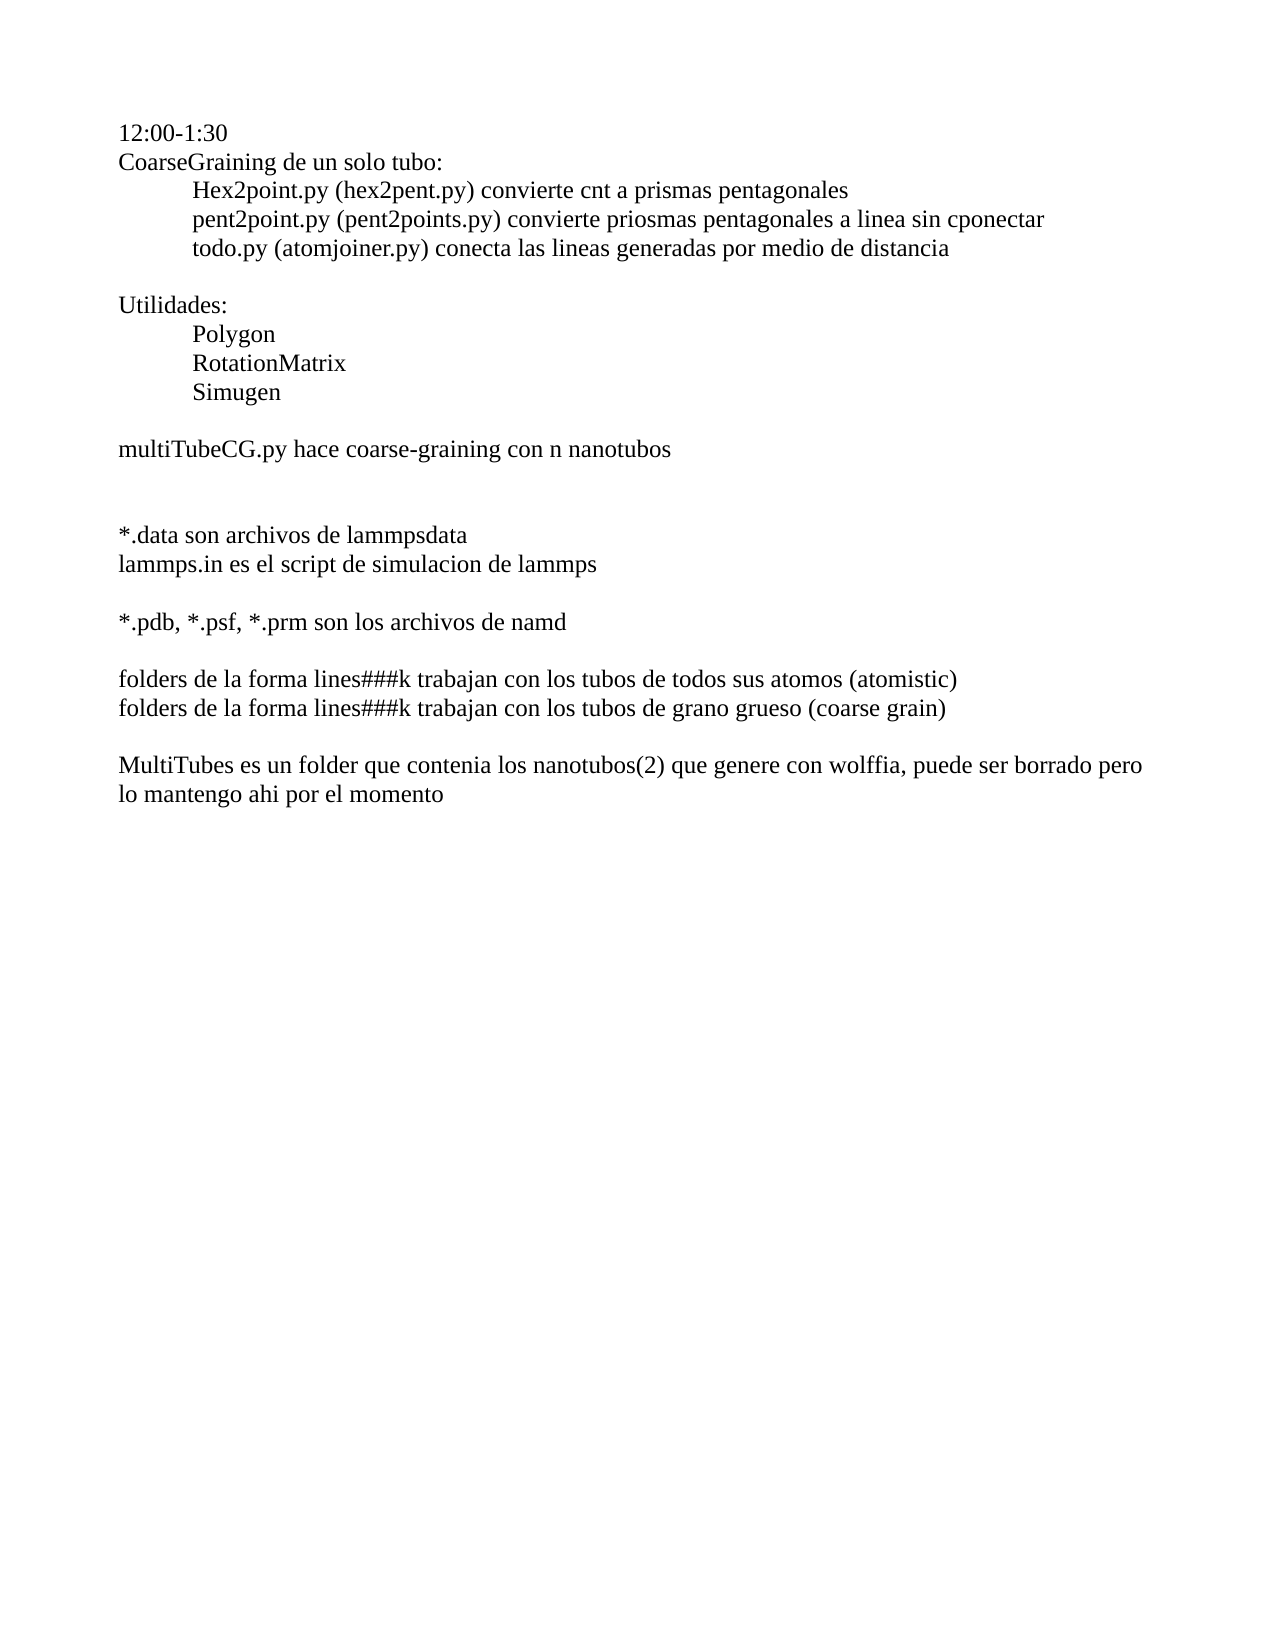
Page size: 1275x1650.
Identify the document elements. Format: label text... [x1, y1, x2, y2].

text CoarseGraining de un solo tubo: [118, 147, 1157, 176]
text Utilidades: [118, 291, 1157, 319]
text todo.py (atomjoiner.py) conecta las lineas generadas por medio de distancia [118, 233, 1157, 262]
text lammps.in es el script de simulacion de lammps [118, 549, 1157, 578]
text *.pdb, *.psf, *.prm son los archivos de namd [118, 607, 1157, 636]
text folders de la forma lines###k trabajan con los tubos de grano grueso (coarse grain) [118, 693, 1157, 722]
text 12:00-1:30 [118, 118, 1157, 147]
text Polygon [118, 319, 1157, 348]
text Simugen [118, 377, 1157, 406]
text RotationMatrix [118, 348, 1157, 377]
text multiTubeCG.py hace coarse-graining con n nanotubos [118, 434, 1157, 463]
text *.data son archivos de lammpsdata [118, 521, 1157, 549]
text Hex2point.py (hex2pent.py) convierte cnt a prismas pentagonales [118, 176, 1157, 204]
text MultiTubes es un folder que contenia los nanotubos(2) que genere con wolffia, puede ser borrado pero lo mantengo ahi por el momento [118, 751, 1157, 808]
text pent2point.py (pent2points.py) convierte priosmas pentagonales a linea sin cponectar [118, 204, 1157, 233]
text folders de la forma lines###k trabajan con los tubos de todos sus atomos (atomistic) [118, 664, 1157, 693]
